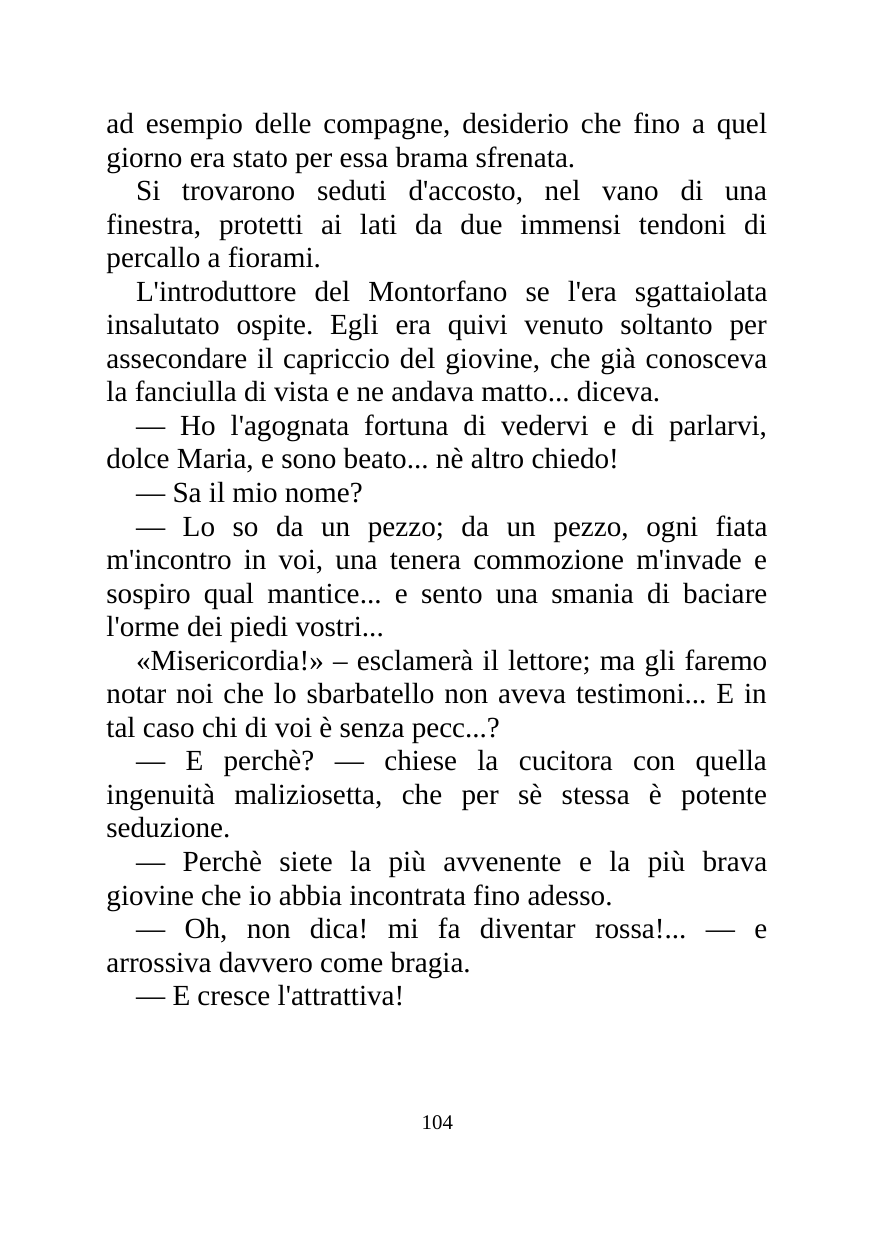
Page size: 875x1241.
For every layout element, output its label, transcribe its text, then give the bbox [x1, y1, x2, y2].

text — Lo so da un pezzo; da un pezzo, ogni fiata m'incontro in voi, una tenera commozione m'invade e sospiro qual mantice... e sento una smania di baciare l'orme dei piedi vostri... [106, 509, 768, 643]
text Si trovarono seduti d'accosto, nel vano di una finestra, protetti ai lati da due immensi tendoni di percallo a fiorami. [106, 173, 768, 274]
text — Oh, non dica! mi fa diventar rossa!... — e arrossiva davvero come bragia. [106, 911, 768, 978]
text — E cresce l'attrattiva! [106, 978, 768, 1012]
text — E perchè? — chiese la cucitora con quella ingenuità maliziosetta, che per sè stessa è potente seduzione. [106, 743, 768, 844]
text — Ho l'agognata fortuna di vedervi e di parlarvi, dolce Maria, e sono beato... nè altro chiedo! [106, 408, 768, 475]
text — Sa il mio nome? [106, 475, 768, 509]
text — Perchè siete la più avvenente e la più brava giovine che io abbia incontrata fino adesso. [106, 844, 768, 911]
text ad esempio delle compagne, desiderio che fino a quel giorno era stato per essa brama sfrenata. [106, 106, 768, 173]
text L'introduttore del Montorfano se l'era sgattaiolata insalutato ospite. Egli era quivi venuto soltanto per assecondare il capriccio del giovine, che già conosceva la fanciulla di vista e ne andava matto... diceva. [106, 274, 768, 408]
text «Misericordia!» – esclamerà il lettore; ma gli faremo notar noi che lo sbarbatello non aveva testimoni... E in tal caso chi di voi è senza pecc...? [106, 643, 768, 743]
